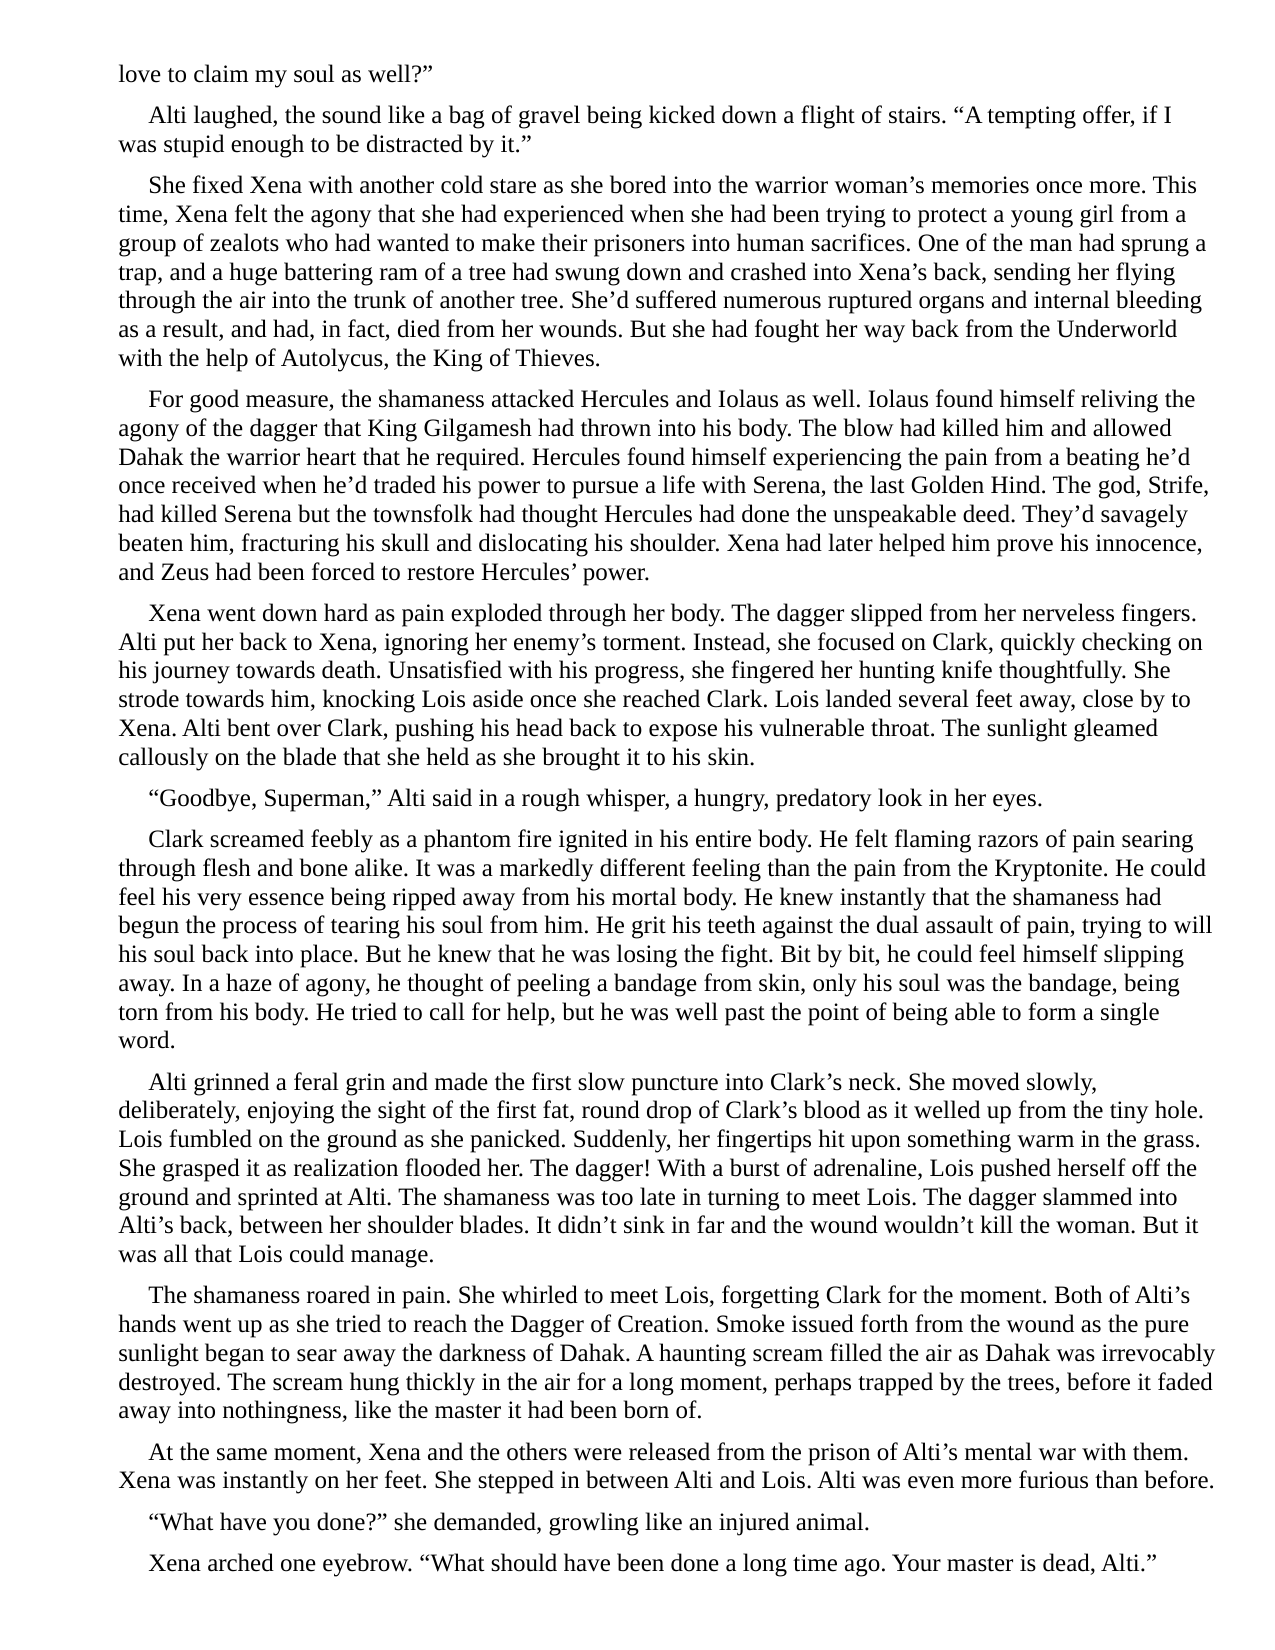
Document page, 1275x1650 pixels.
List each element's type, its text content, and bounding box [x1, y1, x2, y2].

text “Goodbye, Superman,” Alti said in a rough whisper, a hungry, predatory look in her eyes. [118, 783, 1216, 812]
text The shamaness roared in pain. She whirled to meet Lois, forgetting Clark for the moment. Both of Alti’s hands went up as she tried to reach the Dagger of Creation. Smoke issued forth from the wound as the pure sunlight began to sear away the darkness of Dahak. A haunting scream filled the air as Dahak was irrevocably destroyed. The scream hung thickly in the air for a long moment, perhaps trapped by the trees, before it faded away into nothingness, like the master it had been born of. [118, 1280, 1216, 1424]
text Clark screamed feebly as a phantom fire ignited in his entire body. He felt flaming razors of pain searing through flesh and bone alike. It was a markedly different feeling than the pain from the Kryptonite. He could feel his very essence being ripped away from his mortal body. He knew instantly that the shamaness had begun the process of tearing his soul from him. He grit his teeth against the dual assault of pain, trying to will his soul back into place. But he knew that he was losing the fight. Bit by bit, he could feel himself slipping away. In a haze of agony, he thought of peeling a bandage from skin, only his soul was the bandage, being torn from his body. He tried to call for help, but he was well past the point of being able to form a single word. [118, 824, 1216, 1054]
text love to claim my soul as well?” [118, 59, 1216, 88]
text Alti grinned a feral grin and made the first slow puncture into Clark’s neck. She moved slowly, deliberately, enjoying the sight of the first fat, round drop of Clark’s blood as it welled up from the tiny hole. Lois fumbled on the ground as she panicked. Suddenly, her fingertips hit upon something warm in the grass. She grasped it as realization flooded her. The dagger! With a burst of adrenaline, Lois pushed herself off the ground and sprinted at Alti. The shamaness was too late in turning to meet Lois. The dagger slammed into Alti’s back, between her shoulder blades. It didn’t sink in far and the wound wouldn’t kill the woman. But it was all that Lois could manage. [118, 1067, 1216, 1268]
text She fixed Xena with another cold stare as she bored into the warrior woman’s memories once more. This time, Xena felt the agony that she had experienced when she had been trying to protect a young girl from a group of zealots who had wanted to make their prisoners into human sacrifices. One of the man had sprung a trap, and a huge battering ram of a tree had swung down and crashed into Xena’s back, sending her flying through the air into the trunk of another tree. She’d suffered numerous ruptured organs and internal bleeding as a result, and had, in fact, died from her wounds. But she had fought her way back from the Underworld with the help of Autolycus, the King of Thieves. [118, 170, 1216, 372]
text At the same moment, Xena and the others were released from the prison of Alti’s mental war with them. Xena was instantly on her feet. She stepped in between Alti and Lois. Alti was even more furious than before. [118, 1437, 1216, 1494]
text “What have you done?” she demanded, growling like an injured animal. [118, 1507, 1216, 1535]
text For good measure, the shamaness attacked Hercules and Iolaus as well. Iolaus found himself reliving the agony of the dagger that King Gilgamesh had thrown into his body. The blow had killed him and allowed Dahak the warrior heart that he required. Hercules found himself experiencing the pain from a beating he’d once received when he’d traded his power to pursue a life with Serena, the last Golden Hind. The god, Strife, had killed Serena but the townsfolk had thought Hercules had done the unspeakable deed. They’d savagely beaten him, fracturing his skull and dislocating his shoulder. Xena had later helped him prove his innocence, and Zeus had been forced to restore Hercules’ power. [118, 384, 1216, 585]
text Xena arched one eyebrow. “What should have been done a long time ago. Your master is dead, Alti.” [118, 1548, 1216, 1577]
text Alti laughed, the sound like a bag of gravel being kicked down a flight of stairs. “A tempting offer, if I was stupid enough to be distracted by it.” [118, 100, 1216, 158]
text Xena went down hard as pain exploded through her body. The dagger slipped from her nerveless fingers. Alti put her back to Xena, ignoring her enemy’s torment. Instead, she focused on Clark, quickly checking on his journey towards death. Unsatisfied with his progress, she fingered her hunting knife thoughtfully. She strode towards him, knocking Lois aside once she reached Clark. Lois landed several feet away, close by to Xena. Alti bent over Clark, pushing his head back to expose his vulnerable throat. The sunlight gleamed callously on the blade that she held as she brought it to his skin. [118, 598, 1216, 770]
